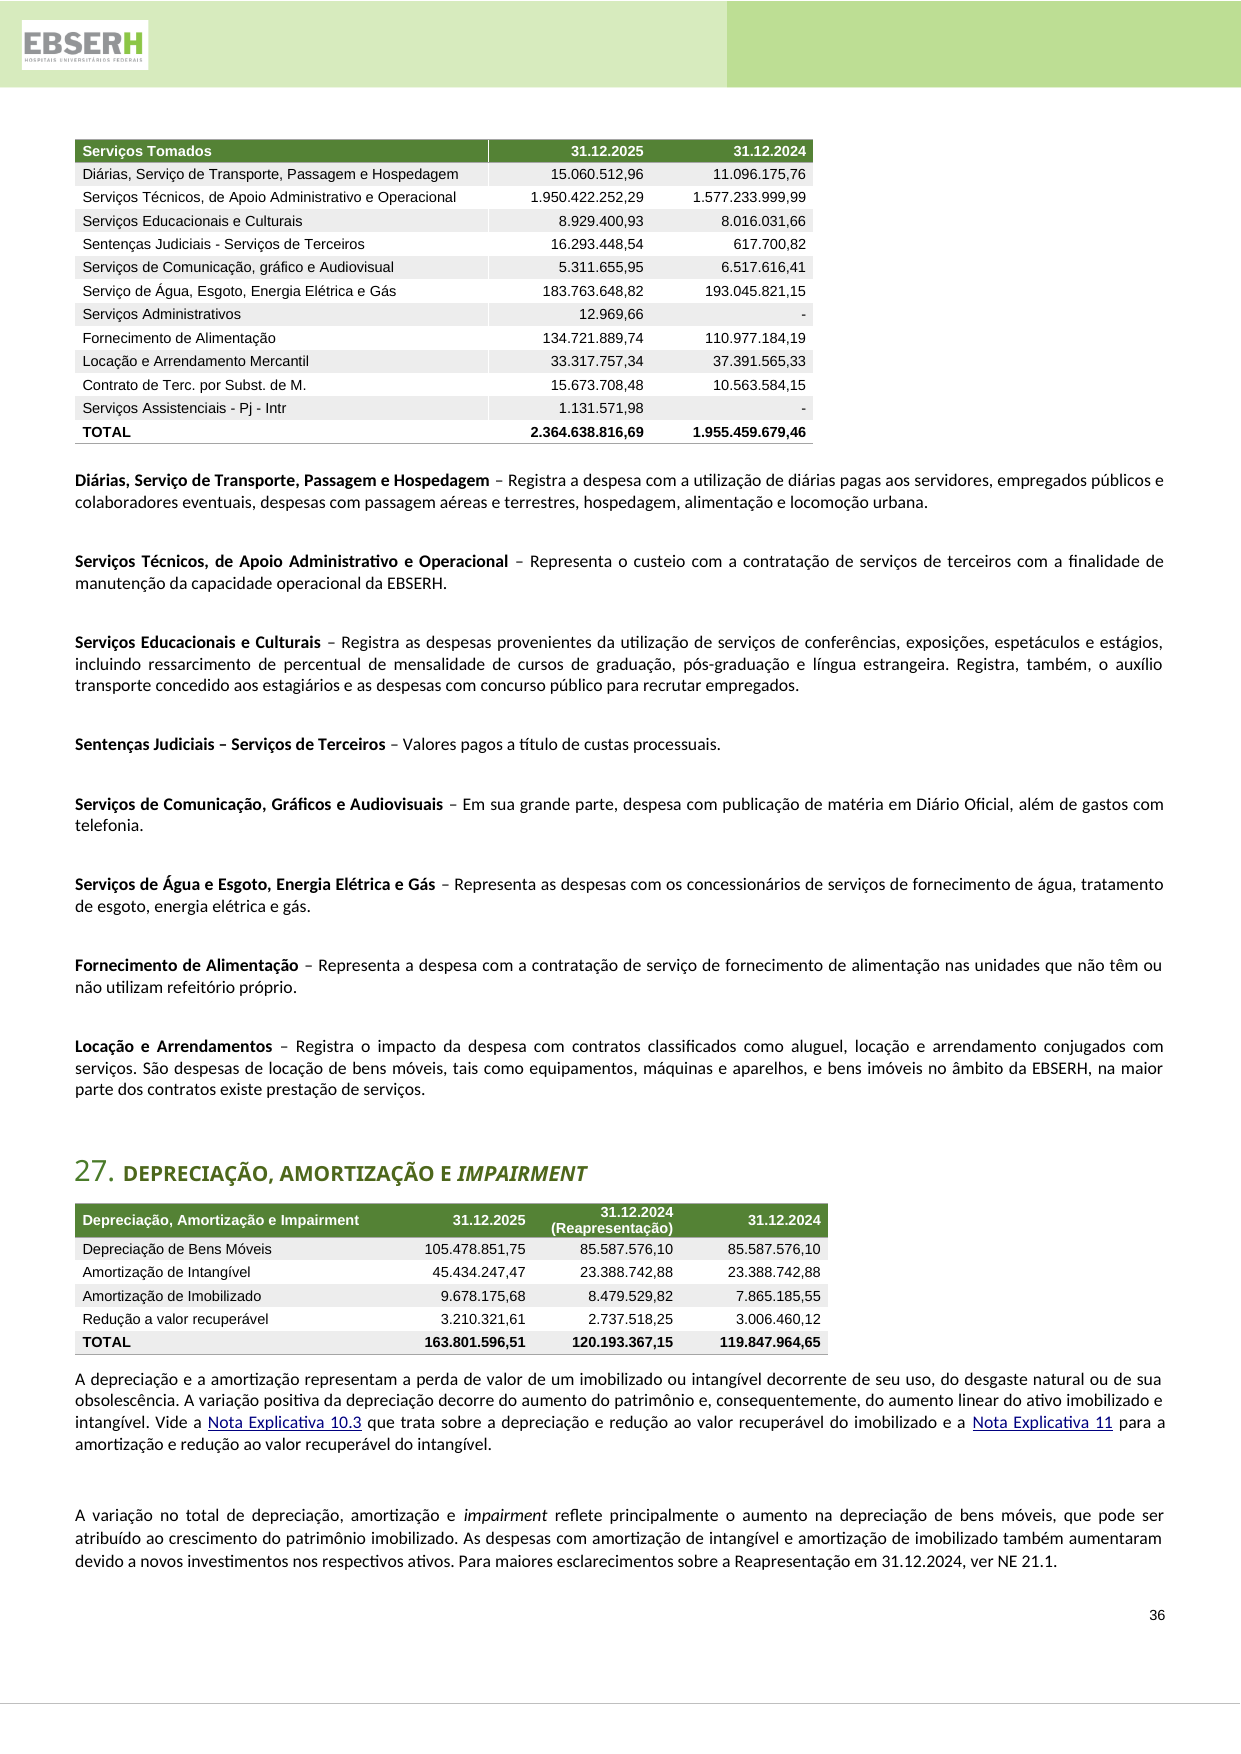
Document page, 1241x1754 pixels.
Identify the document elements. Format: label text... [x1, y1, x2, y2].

table_cell 1.950.422.252,29 [489, 186, 651, 209]
text Sentenças Judiciais – Serviços de Terceiros – Valores pagos a título de custas processuais. [75, 733, 1165, 755]
table_cell 85.587.576,10 [680, 1238, 828, 1260]
table_cell Serviços Técnicos, de Apoio Administrativo e Operacional [75, 186, 488, 209]
table_cell 2.364.638.816,69 [489, 420, 651, 443]
table_cell Amortização de Imobilizado [75, 1284, 385, 1307]
text Serviços Educacionais e Culturais – Registra as despesas provenientes da utilização de serviços de conferências, exposições, espetáculos e estágios, incluindo ressarcimento de percentual de mensalidade de cursos de graduação, pós-graduação e língua estrangeira. Registra, também, o auxílio transporte concedido aos estagiários e as despesas com concurso público para recrutar empregados. [75, 631, 1165, 696]
table_cell 8.479.529,82 [533, 1284, 680, 1307]
table_cell Sentenças Judiciais - Serviços de Terceiros [75, 233, 488, 256]
text Serviços de Comunicação, Gráficos e Audiovisuais – Em sua grande parte, despesa com publicação de matéria em Diário Oficial, além de gastos com telefonia. [75, 793, 1165, 836]
table_header Serviços Tomados [75, 140, 488, 162]
table_cell 23.388.742,88 [680, 1260, 828, 1284]
table_cell Serviço de Água, Esgoto, Energia Elétrica e Gás [75, 279, 488, 303]
table_cell 617.700,82 [651, 233, 813, 256]
table_cell Serviços Assistenciais - Pj - Intr [75, 396, 488, 420]
table_cell 2.737.518,25 [533, 1307, 680, 1331]
table_cell 45.434.247,47 [385, 1260, 533, 1284]
table_header 31.12.2025 [489, 140, 651, 162]
table_cell 11.096.175,76 [651, 163, 813, 186]
table_cell TOTAL [75, 1331, 385, 1354]
table_cell Serviços Administrativos [75, 303, 488, 326]
table_cell 9.678.175,68 [385, 1284, 533, 1307]
table_cell 120.193.367,15 [533, 1331, 680, 1354]
table_cell 12.969,66 [489, 303, 651, 326]
table_cell 163.801.596,51 [385, 1331, 533, 1354]
table_cell 134.721.889,74 [489, 326, 651, 349]
table_header 31.12.2025 [385, 1204, 533, 1237]
table_cell TOTAL [75, 420, 488, 443]
table_cell 193.045.821,15 [651, 279, 813, 303]
list DEPRECIAÇÃO, AMORTIZAÇÃO E IMPAIRMENT [74, 1150, 1165, 1190]
table_cell 3.210.321,61 [385, 1307, 533, 1331]
table_cell 15.060.512,96 [489, 163, 651, 186]
table_cell Diárias, Serviço de Transporte, Passagem e Hospedagem [75, 163, 488, 186]
text Fornecimento de Alimentação – Representa a despesa com a contratação de serviço de fornecimento de alimentação nas unidades que não têm ou não utilizam refeitório próprio. [75, 954, 1165, 998]
table_cell Redução a valor recuperável [75, 1307, 385, 1331]
table_cell Locação e Arrendamento Mercantil [75, 350, 488, 373]
text A depreciação e a amortização representam a perda de valor de um imobilizado ou intangível decorrente de seu uso, do desgaste natural ou de sua obsolescência. A variação positiva da depreciação decorre do aumento do patrimônio e, consequentemente, do aumento linear do ativo imobilizado e intangível. Vide a Nota Explicativa 10.3 que trata sobre a depreciação e redução ao valor recuperável do imobilizado e a Nota Explicativa 11 para a amortização e redução ao valor recuperável do intangível. [75, 1368, 1165, 1454]
table_cell 1.955.459.679,46 [651, 420, 813, 443]
table_header 31.12.2024 [651, 140, 813, 162]
table_cell 23.388.742,88 [533, 1260, 680, 1284]
table_cell 8.929.400,93 [489, 209, 651, 232]
table_cell 1.577.233.999,99 [651, 186, 813, 209]
table_header 31.12.2024 (Reapresentação) [533, 1204, 680, 1237]
text Diárias, Serviço de Transporte, Passagem e Hospedagem – Registra a despesa com a utilização de diárias pagas aos servidores, empregados públicos e colaboradores eventuais, despesas com passagem aéreas e terrestres, hospedagem, alimentação e locomoção urbana. [75, 469, 1165, 513]
table_cell Fornecimento de Alimentação [75, 326, 488, 349]
table_cell 85.587.576,10 [533, 1238, 680, 1260]
table_header Depreciação, Amortização e Impairment [75, 1204, 385, 1237]
table_cell 15.673.708,48 [489, 373, 651, 396]
table_cell 10.563.584,15 [651, 373, 813, 396]
table_cell 1.131.571,98 [489, 396, 651, 420]
table_cell - [651, 303, 813, 326]
table_cell 110.977.184,19 [651, 326, 813, 349]
table_cell Contrato de Terc. por Subst. de M. [75, 373, 488, 396]
text Serviços de Água e Esgoto, Energia Elétrica e Gás – Representa as despesas com os concessionários de serviços de fornecimento de água, tratamento de esgoto, energia elétrica e gás. [75, 873, 1165, 917]
text Locação e Arrendamentos – Registra o impacto da despesa com contratos classificados como aluguel, locação e arrendamento conjugados com serviços. São despesas de locação de bens móveis, tais como equipamentos, máquinas e aparelhos, e bens imóveis no âmbito da EBSERH, na maior parte dos contratos existe prestação de serviços. [75, 1035, 1165, 1100]
text Serviços Técnicos, de Apoio Administrativo e Operacional – Representa o custeio com a contratação de serviços de terceiros com a finalidade de manutenção da capacidade operacional da EBSERH. [75, 550, 1165, 593]
table_cell 6.517.616,41 [651, 256, 813, 279]
table_cell 7.865.185,55 [680, 1284, 828, 1307]
table_cell Amortização de Intangível [75, 1260, 385, 1284]
table_cell 37.391.565,33 [651, 350, 813, 373]
table_cell Serviços de Comunicação, gráfico e Audiovisual [75, 256, 488, 279]
table_cell 33.317.757,34 [489, 350, 651, 373]
table_cell 8.016.031,66 [651, 209, 813, 232]
table_cell 105.478.851,75 [385, 1238, 533, 1260]
table_cell 119.847.964,65 [680, 1331, 828, 1354]
table_cell 3.006.460,12 [680, 1307, 828, 1331]
table_cell 16.293.448,54 [489, 233, 651, 256]
table_cell - [651, 396, 813, 420]
text A variação no total de depreciação, amortização e impairment reflete principalmente o aumento na depreciação de bens móveis, que pode ser atribuído ao crescimento do patrimônio imobilizado. As despesas com amortização de intangível e amortização de imobilizado também aumentaram devido a novos investimentos nos respectivos ativos. Para maiores esclarecimentos sobre a Reapresentação em 31.12.2024, ver NE 21.1. [75, 1504, 1165, 1572]
table_cell Serviços Educacionais e Culturais [75, 209, 488, 232]
table_cell 5.311.655,95 [489, 256, 651, 279]
table_cell 183.763.648,82 [489, 279, 651, 303]
table_cell Depreciação de Bens Móveis [75, 1238, 385, 1260]
table_header 31.12.2024 [680, 1204, 828, 1237]
